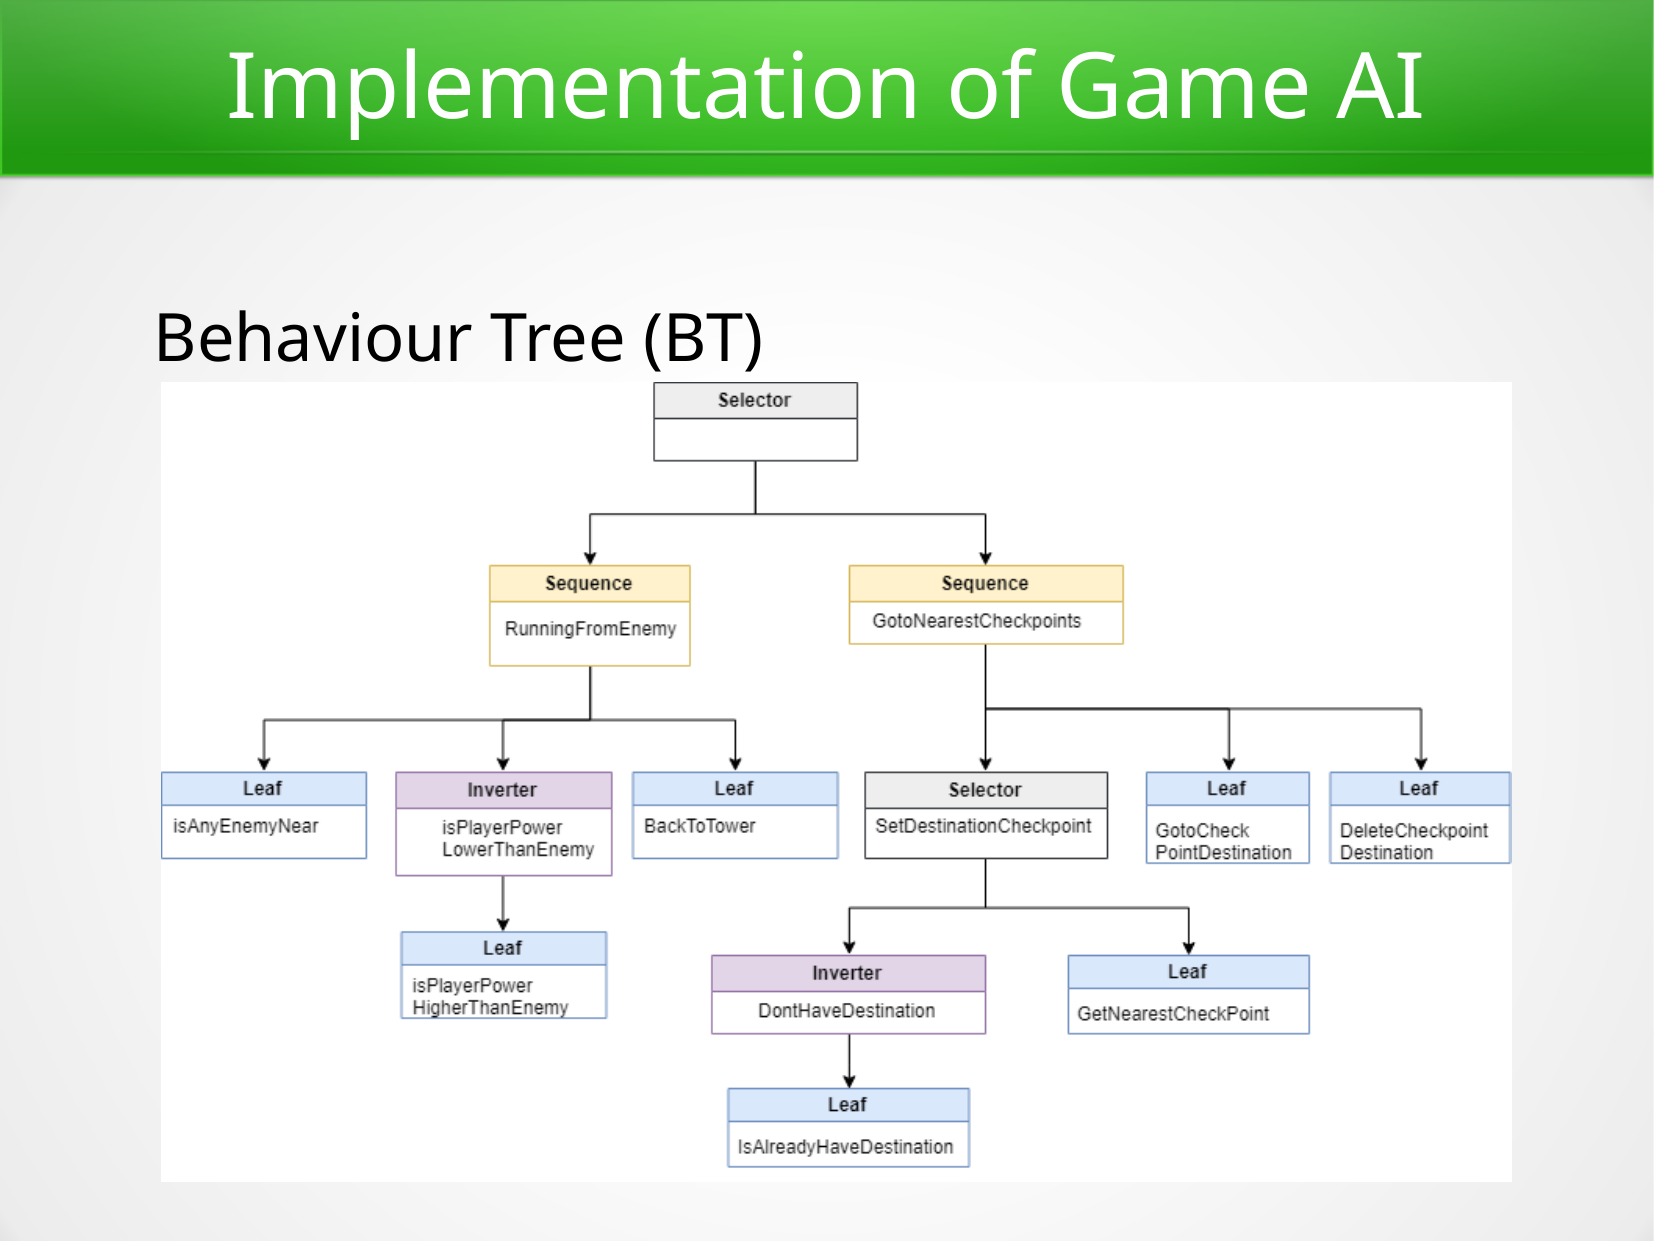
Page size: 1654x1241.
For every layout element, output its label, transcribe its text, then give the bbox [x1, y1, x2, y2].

picture [0, 0, 1654, 1241]
title Implementation of Game AI [82, 11, 1571, 154]
list Behaviour Tree (BT) [82, 290, 1571, 1010]
